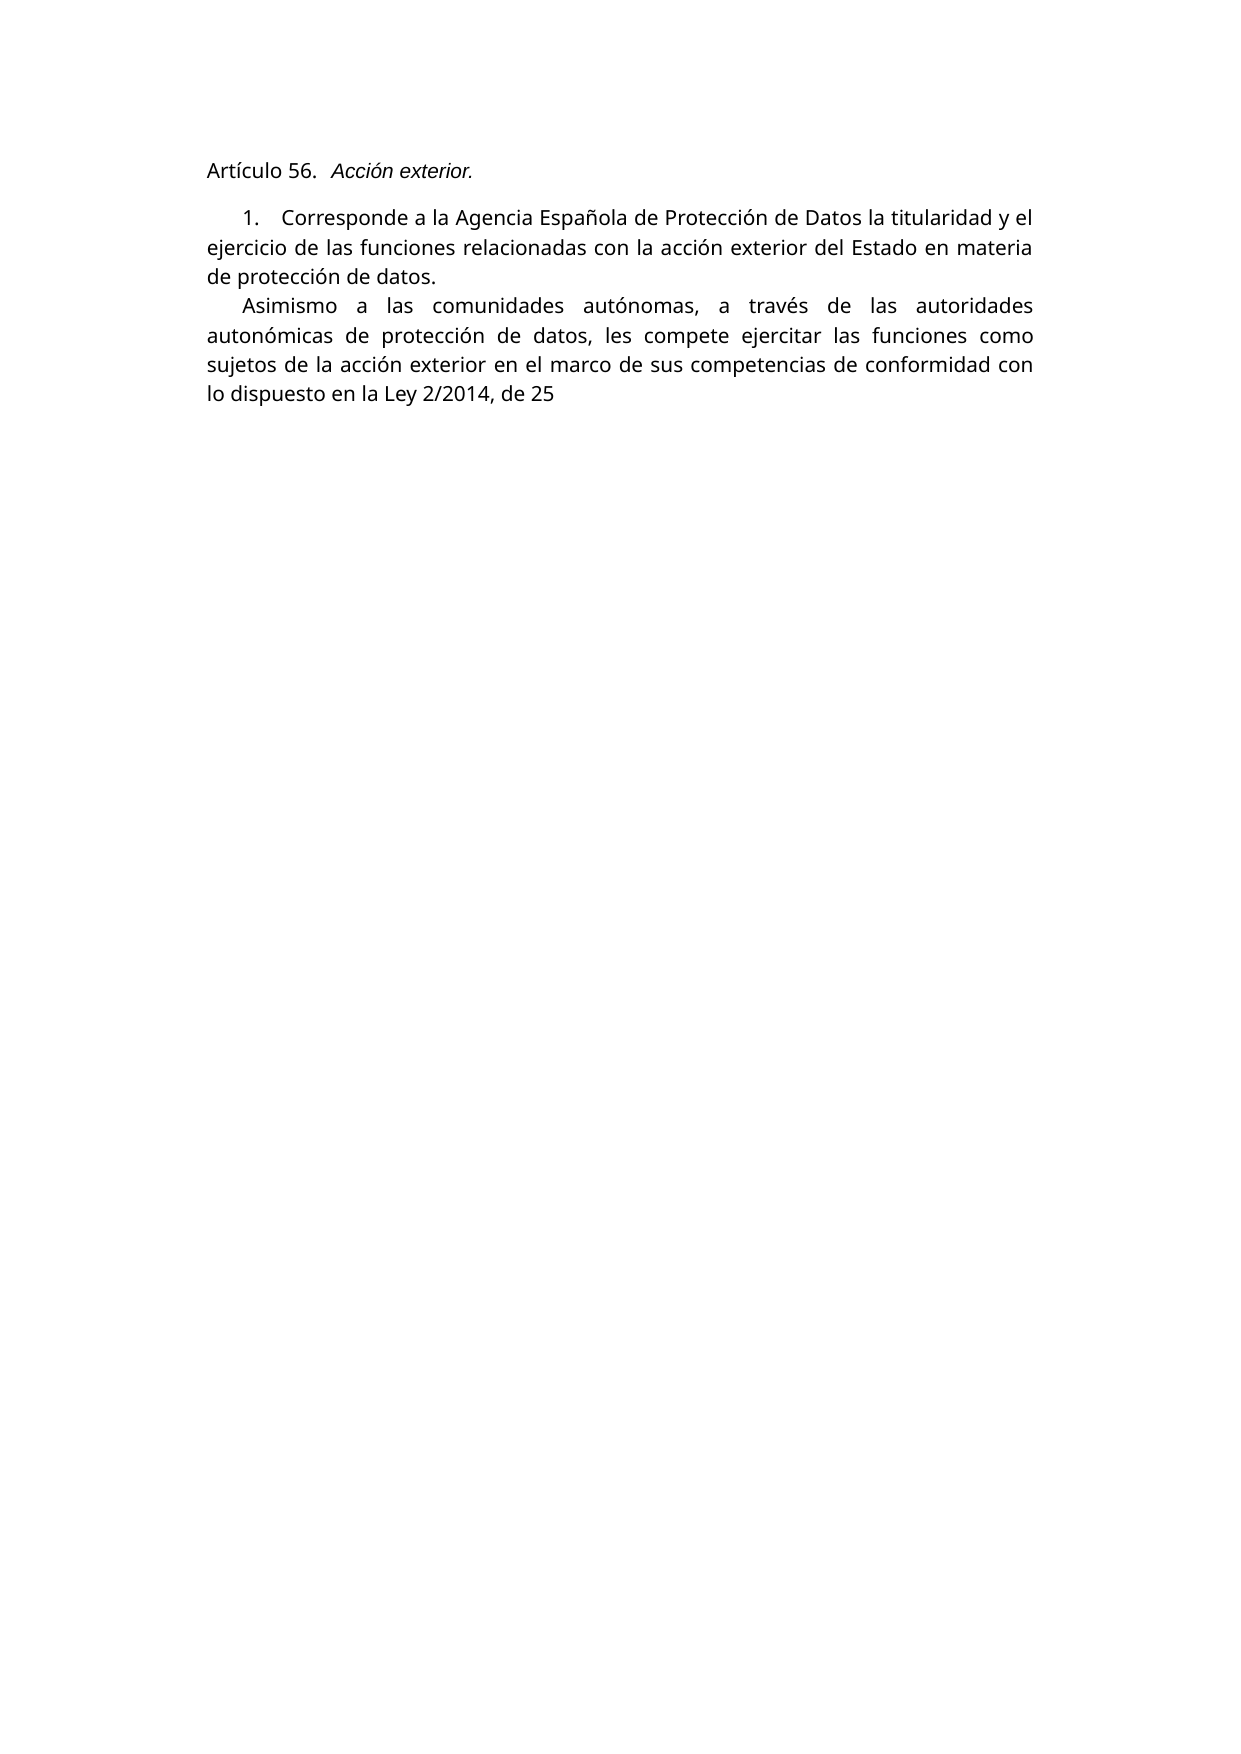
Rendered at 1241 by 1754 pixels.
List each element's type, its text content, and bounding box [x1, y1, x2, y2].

list Corresponde a la Agencia Española de Protección de Datos la titularidad y el ejercicio de las funciones relacionadas con la acción exterior del Estado en materia de protección de datos. [207, 203, 1034, 290]
text Artículo 56. Acción exterior. [207, 156, 1198, 184]
text Asimismo a las comunidades autónomas, a través de las autoridades autonómicas de protección de datos, les compete ejercitar las funciones como sujetos de la acción exterior en el marco de sus competencias de conformidad con lo dispuesto en la Ley 2/2014, de 25 [207, 291, 1034, 408]
